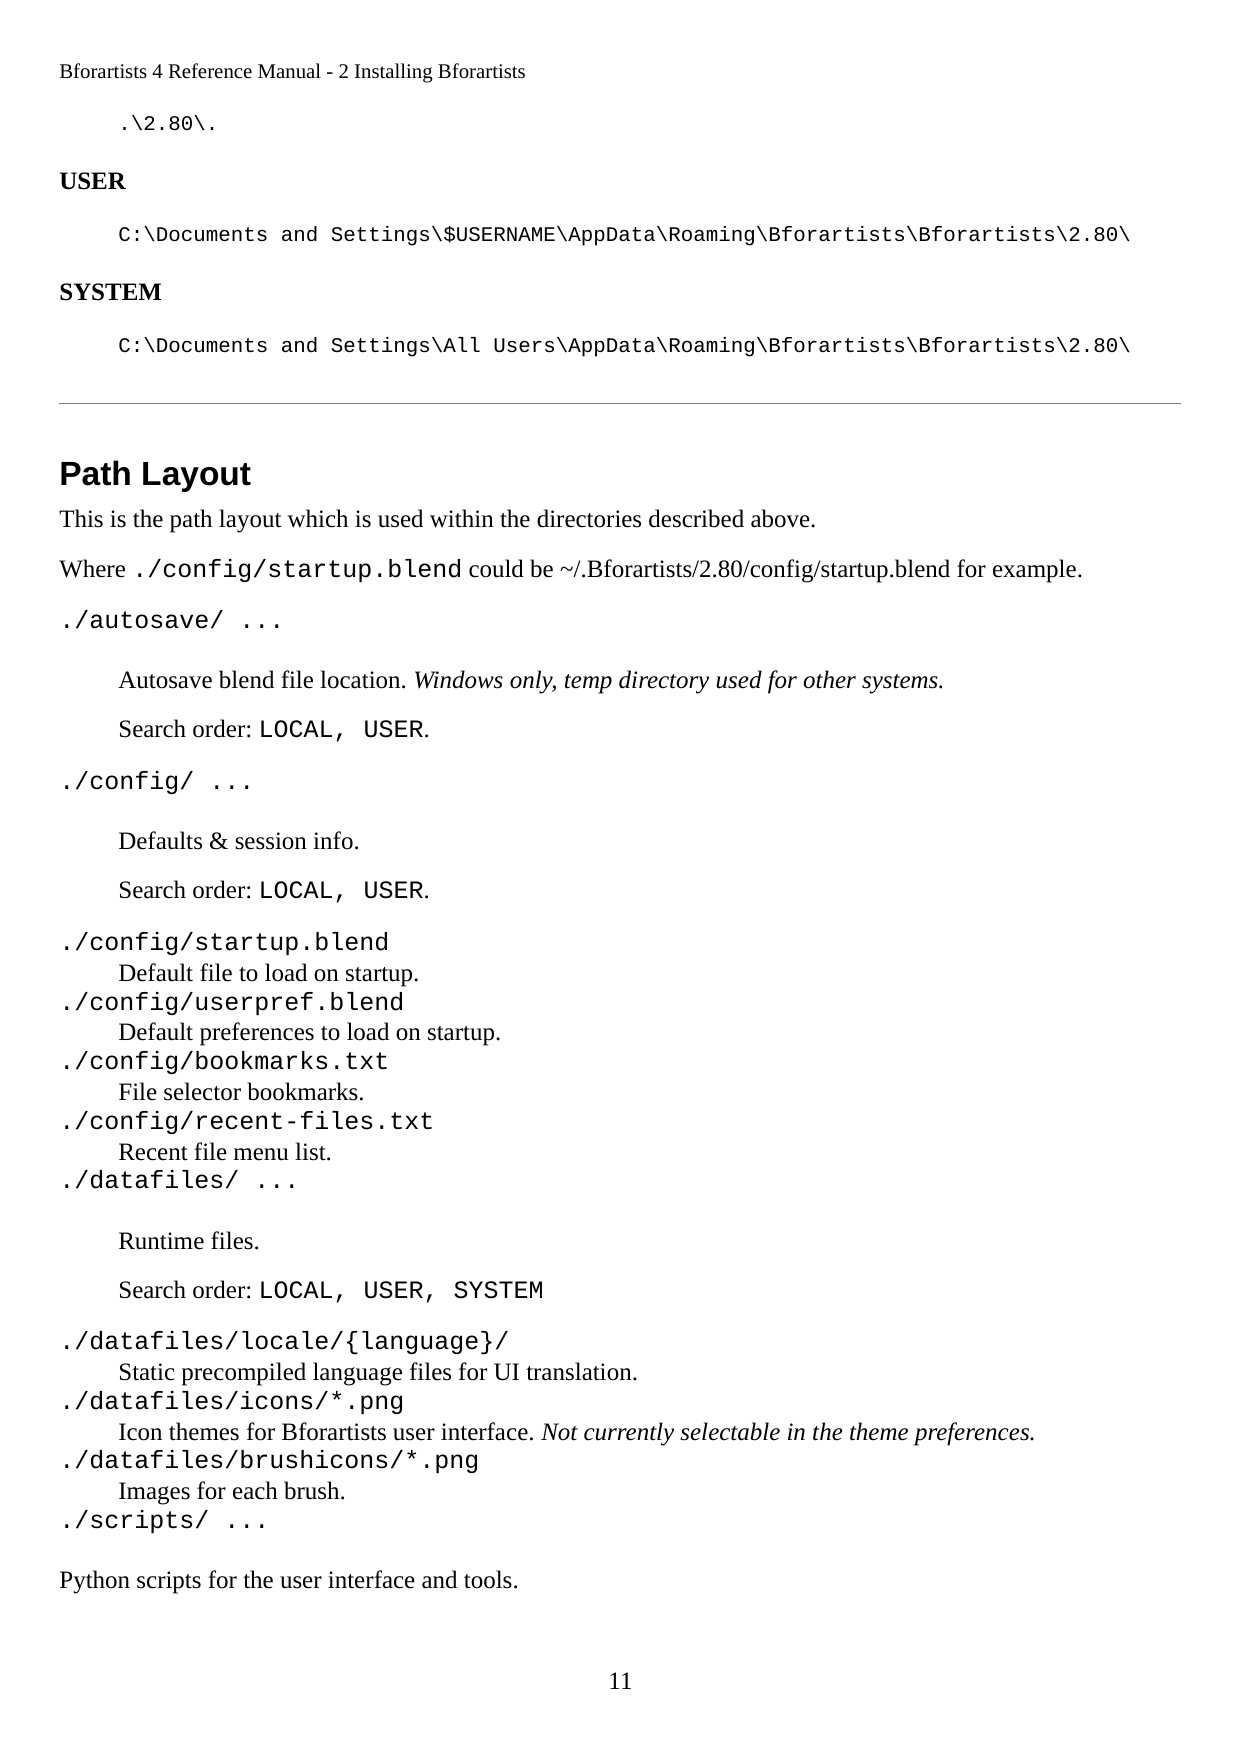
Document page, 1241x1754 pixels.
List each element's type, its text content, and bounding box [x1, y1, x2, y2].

text Where ./config/startup.blend could be ~/.Bforartists/2.80/config/startup.blend for example. [59, 554, 1181, 584]
text Search order: LOCAL, USER, SYSTEM [118, 1275, 1181, 1306]
subtitle ./datafiles/locale/{language}/ [59, 1326, 1181, 1357]
subtitle ./config/userpref.blend [59, 987, 1181, 1017]
list Default preferences to load on startup. [118, 1017, 1181, 1046]
list File selector bookmarks. [118, 1077, 1181, 1106]
subtitle SYSTEM [59, 277, 1181, 306]
subtitle Path Layout [59, 453, 1181, 492]
subtitle ./datafiles/icons/*.png [59, 1386, 1181, 1417]
text Runtime files. [118, 1226, 1181, 1254]
text .\2.80\. [118, 113, 1181, 136]
subtitle ./config/ ... [59, 766, 1181, 797]
text C:\Documents and Settings\$USERNAME\AppData\Roaming\Bforartists\Bforartists\2.80\ [118, 224, 1181, 248]
text Python scripts for the user interface and tools. [59, 1565, 1181, 1594]
list Icon themes for Bforartists user interface. Not currently selectable in the theme preferences. [118, 1417, 1181, 1446]
text Autosave blend file location. Windows only, temp directory used for other systems. [118, 666, 1181, 694]
text Defaults & session info. [118, 826, 1181, 855]
subtitle ./config/startup.blend [59, 927, 1181, 958]
subtitle ./datafiles/brushicons/*.png [59, 1446, 1181, 1476]
text Search order: LOCAL, USER. [118, 714, 1181, 745]
subtitle ./scripts/ ... [59, 1505, 1181, 1536]
text This is the path layout which is used within the directories described above. [59, 504, 1181, 533]
subtitle ./autosave/ ... [59, 605, 1181, 636]
text Search order: LOCAL, USER. [118, 876, 1181, 906]
subtitle ./datafiles/ ... [59, 1165, 1181, 1196]
subtitle USER [59, 166, 1181, 194]
list Static precompiled language files for UI translation. [118, 1357, 1181, 1386]
list Recent file menu list. [118, 1137, 1181, 1165]
text C:\Documents and Settings\All Users\AppData\Roaming\Bforartists\Bforartists\2.80\ [118, 335, 1181, 359]
subtitle ./config/recent-files.txt [59, 1106, 1181, 1137]
list Images for each brush. [118, 1476, 1181, 1505]
subtitle ./config/bookmarks.txt [59, 1046, 1181, 1077]
list Default file to load on startup. [118, 958, 1181, 987]
